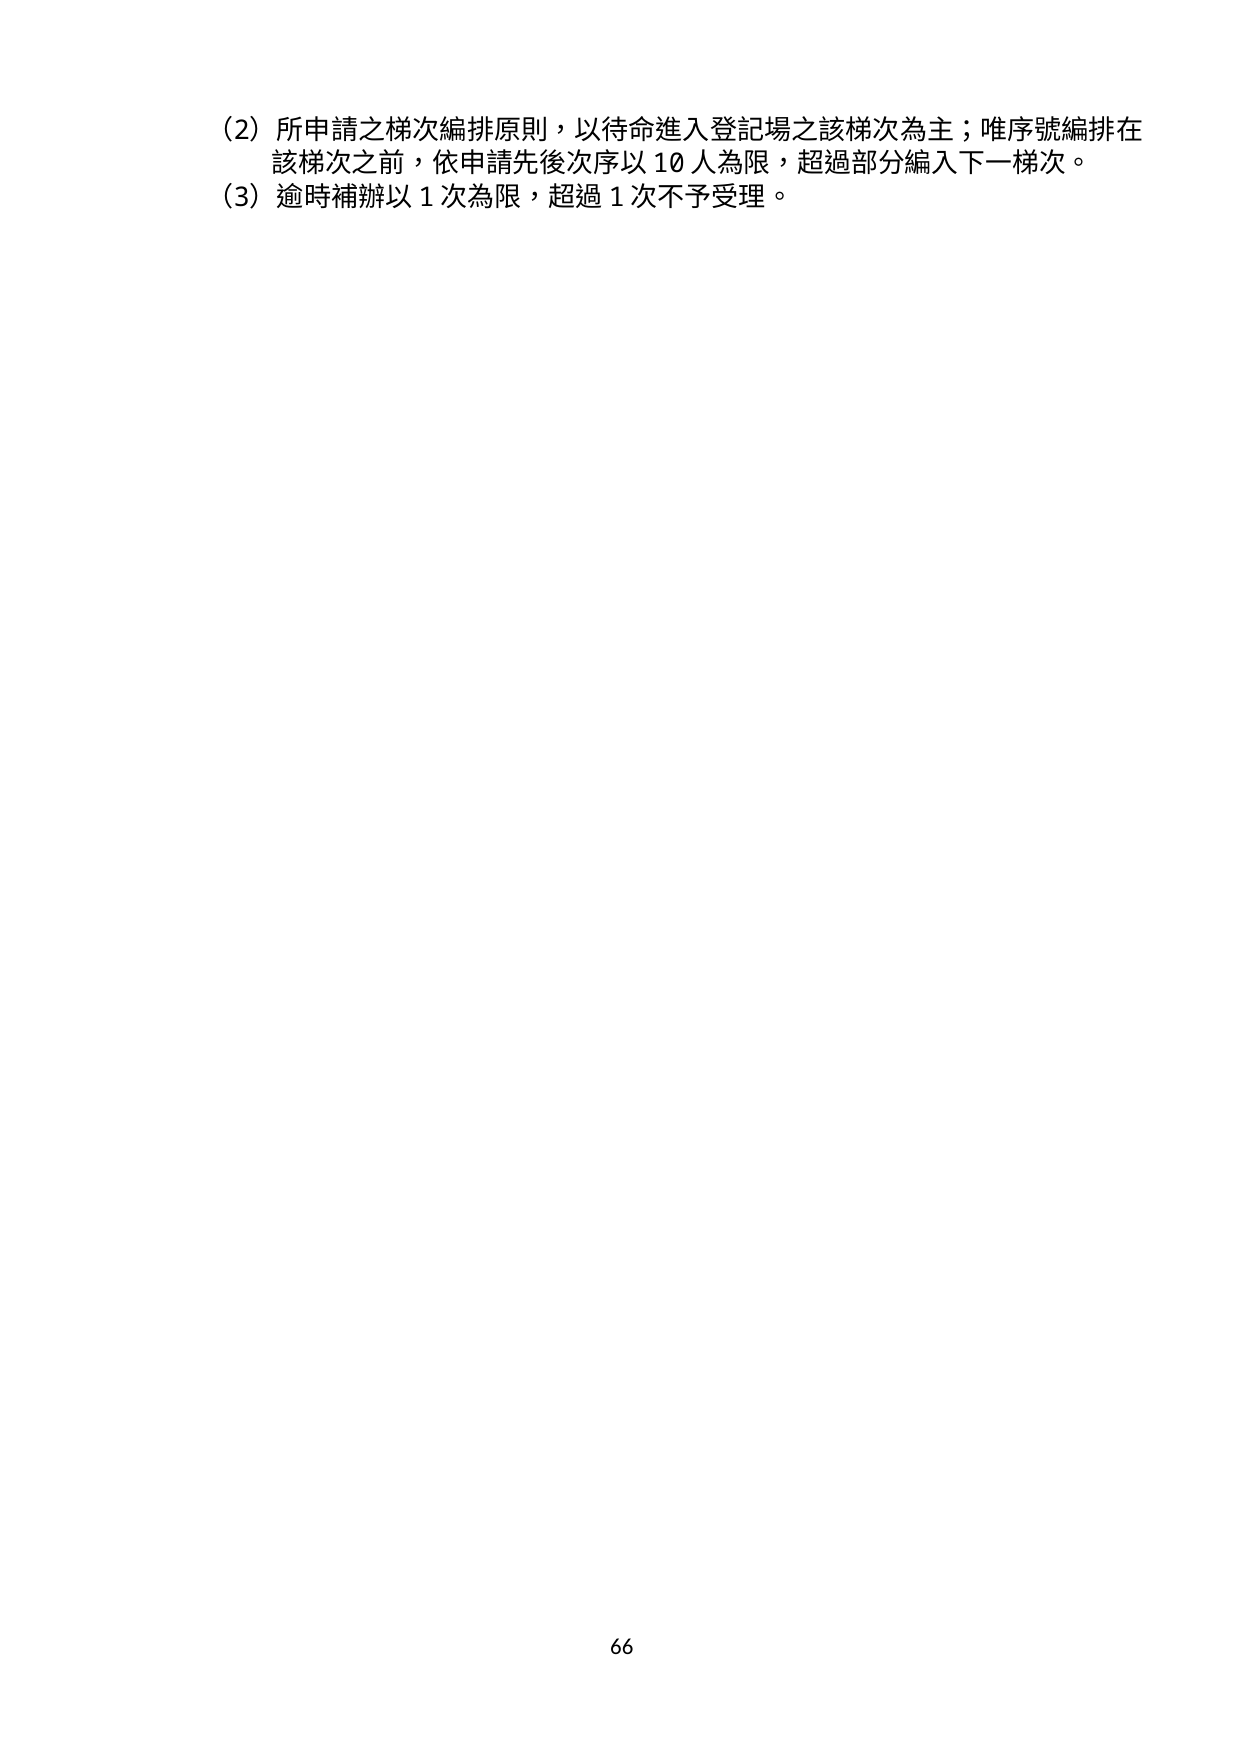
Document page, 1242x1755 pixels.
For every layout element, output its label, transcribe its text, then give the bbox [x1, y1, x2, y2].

text （2）所申請之梯次編排原則，以待命進入登記場之該梯次為主；唯序號編排在 [206, 110, 1150, 145]
text （3）逾時補辦以1次為限，超過1次不予受理。 [206, 178, 1150, 212]
text 該梯次之前，依申請先後次序以10人為限，超過部分編入下一梯次。 [270, 145, 1094, 178]
